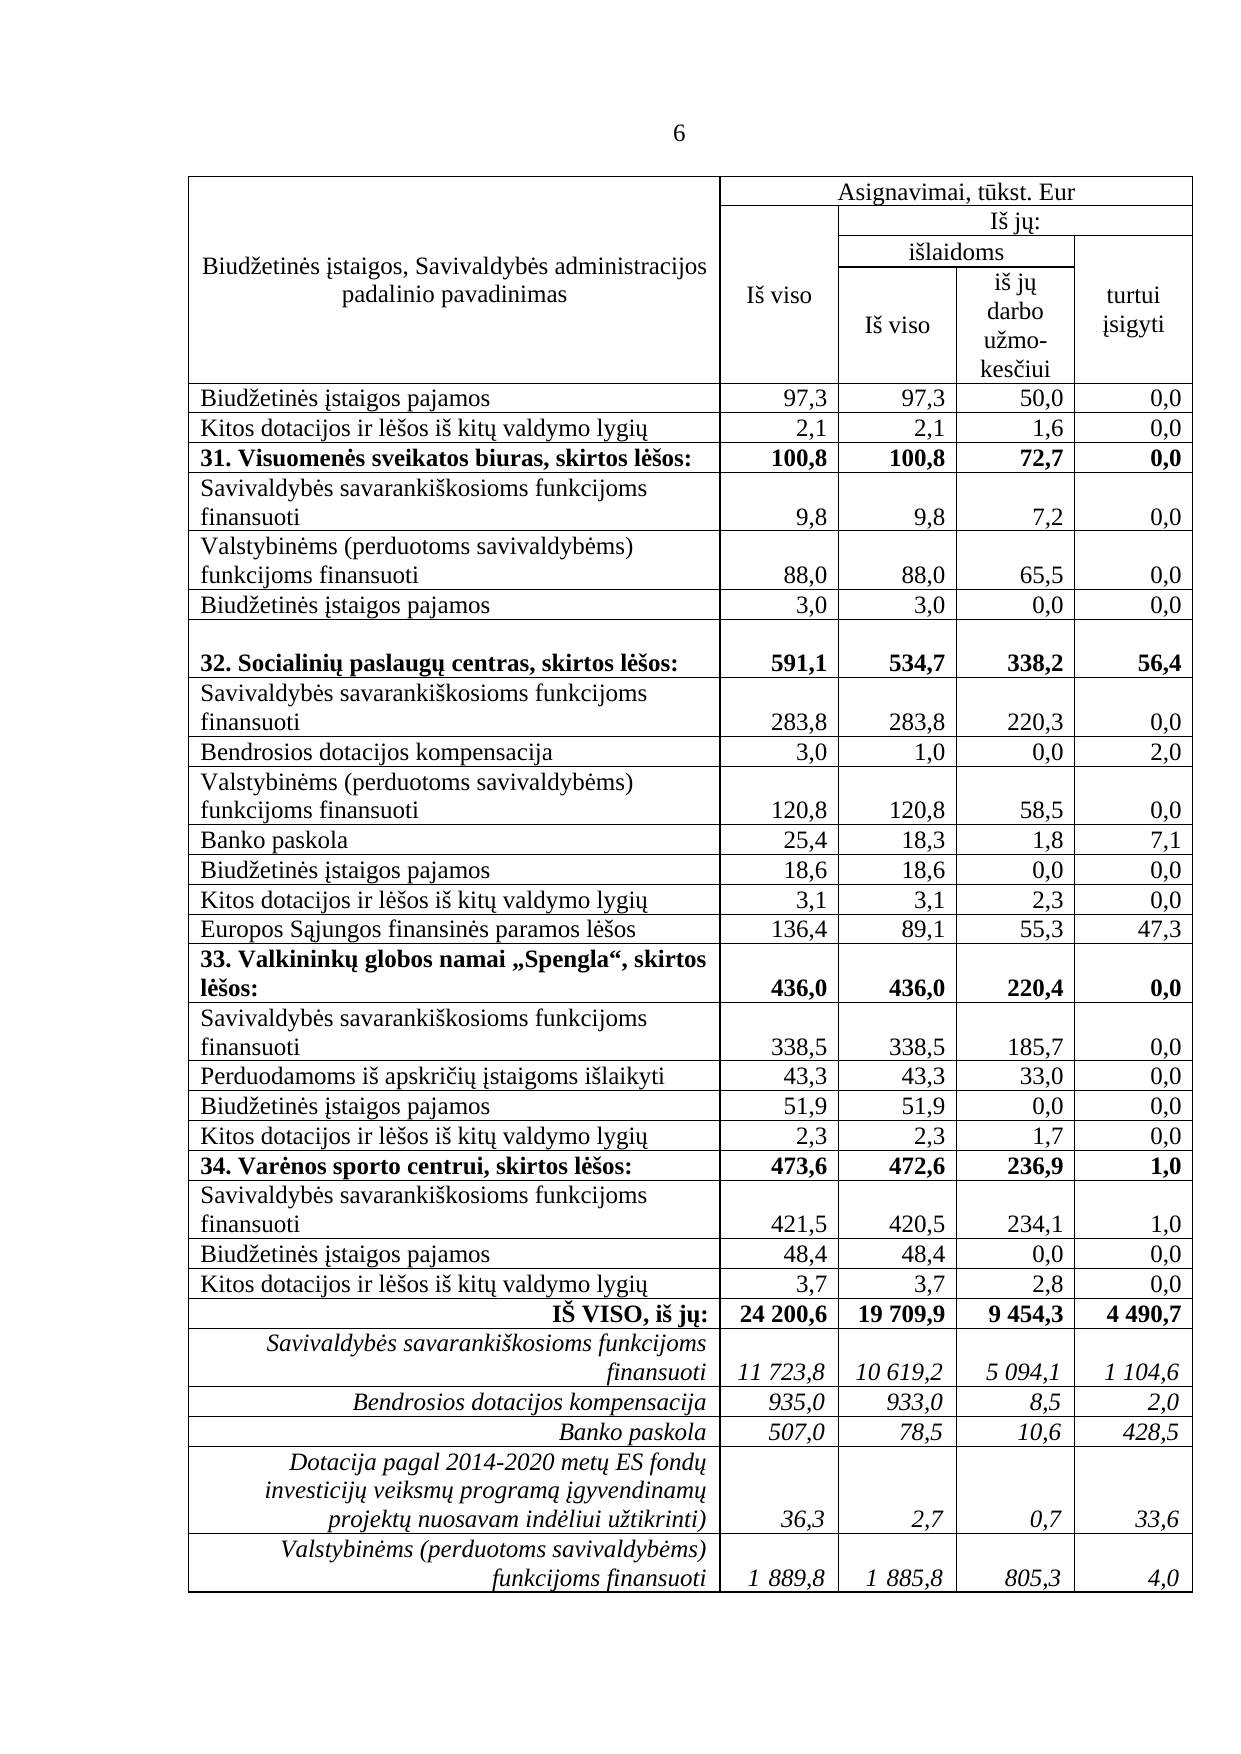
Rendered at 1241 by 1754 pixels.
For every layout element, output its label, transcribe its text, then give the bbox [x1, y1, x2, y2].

table_cell 338,5 [721, 1003, 838, 1060]
table_cell 8,5 [957, 1387, 1074, 1416]
table_cell 33. Valkininkų globos namai „Spengla“, skirtos lėšos: [189, 944, 719, 1002]
table_cell 43,3 [839, 1061, 956, 1090]
table_cell 0,0 [957, 1239, 1074, 1268]
table_cell 0,7 [957, 1447, 1074, 1533]
table_cell 0,0 [1075, 1091, 1192, 1120]
table_cell 2,3 [839, 1121, 956, 1150]
table_cell 2,8 [957, 1269, 1074, 1298]
table_cell 34. Varėnos sporto centrui, skirtos lėšos: [189, 1151, 719, 1179]
table_cell Savivaldybės savarankiškosioms funkcijoms finansuoti [189, 473, 719, 530]
table_cell 0,0 [1075, 590, 1192, 619]
table_cell 0,0 [1075, 531, 1192, 589]
table_cell turtui įsigyti [1075, 236, 1192, 382]
table_cell 51,9 [721, 1091, 838, 1120]
table_cell 1,0 [839, 737, 956, 766]
table_cell 9,8 [721, 473, 838, 530]
table_cell 18,6 [839, 855, 956, 884]
table_cell 33,6 [1075, 1447, 1192, 1533]
table_cell 11 723,8 [721, 1329, 838, 1386]
table_cell Biudžetinės įstaigos pajamos [189, 1091, 719, 1120]
table_cell 50,0 [957, 384, 1074, 412]
table_cell 473,6 [721, 1151, 838, 1179]
table_cell 100,8 [839, 443, 956, 472]
table_cell 283,8 [839, 678, 956, 736]
table_cell 24 200,6 [721, 1299, 838, 1327]
table_cell 220,3 [957, 678, 1074, 736]
table_cell 100,8 [721, 443, 838, 472]
table_cell 51,9 [839, 1091, 956, 1120]
table_cell 0,0 [957, 590, 1074, 619]
table_cell 97,3 [839, 384, 956, 412]
table_cell 0,0 [957, 1091, 1074, 1120]
table_cell 0,0 [1075, 443, 1192, 472]
table_cell 43,3 [721, 1061, 838, 1090]
table_cell 338,5 [839, 1003, 956, 1060]
table_cell 428,5 [1075, 1417, 1192, 1446]
table_cell 338,2 [957, 620, 1074, 677]
table_cell 4 490,7 [1075, 1299, 1192, 1327]
table_cell 1,0 [1075, 1151, 1192, 1179]
table_cell Biudžetinės įstaigos pajamos [189, 384, 719, 412]
table_cell 805,3 [957, 1534, 1074, 1591]
table_cell Biudžetinės įstaigos pajamos [189, 590, 719, 619]
table_cell 18,6 [721, 855, 838, 884]
table_cell 4,0 [1075, 1534, 1192, 1591]
table_cell 0,0 [1075, 1003, 1192, 1060]
table_cell 0,0 [1075, 1061, 1192, 1090]
table_cell Iš viso [721, 206, 838, 382]
table_cell 48,4 [839, 1239, 956, 1268]
table_cell Iš jų: [839, 206, 1192, 235]
table_cell 47,3 [1075, 915, 1192, 943]
table_cell 436,0 [839, 944, 956, 1002]
table_cell iš jų darbo užmo-kesčiui [957, 268, 1074, 382]
table_cell 2,7 [839, 1447, 956, 1533]
table_cell 472,6 [839, 1151, 956, 1179]
table_cell 420,5 [839, 1181, 956, 1238]
table_cell Kitos dotacijos ir lėšos iš kitų valdymo lygių [189, 1269, 719, 1298]
table_header Biudžetinės įstaigos, Savivaldybės administracijos padalinio pavadinimas [189, 177, 719, 382]
table_cell Bendrosios dotacijos kompensacija [189, 737, 719, 766]
table_cell 0,0 [1075, 1121, 1192, 1150]
table_cell 436,0 [721, 944, 838, 1002]
table_cell 935,0 [721, 1387, 838, 1416]
table_cell 0,0 [957, 737, 1074, 766]
table_cell 58,5 [957, 767, 1074, 824]
table_cell 1,8 [957, 825, 1074, 854]
table_cell 10,6 [957, 1417, 1074, 1446]
table_cell 10 619,2 [839, 1329, 956, 1386]
table_cell Bendrosios dotacijos kompensacija [189, 1387, 719, 1416]
table_cell 5 094,1 [957, 1329, 1074, 1386]
table_cell Kitos dotacijos ir lėšos iš kitų valdymo lygių [189, 1121, 719, 1150]
table_cell 220,4 [957, 944, 1074, 1002]
table_cell Valstybinėms (perduotoms savivaldybėms) funkcijoms finansuoti [189, 531, 719, 589]
table_cell 507,0 [721, 1417, 838, 1446]
table_cell 120,8 [839, 767, 956, 824]
table_cell 32. Socialinių paslaugų centras, skirtos lėšos: [189, 620, 719, 677]
table_cell 97,3 [721, 384, 838, 412]
table_cell 3,1 [839, 885, 956, 913]
table_cell IŠ VISO, iš jų: [189, 1299, 719, 1327]
table_cell Biudžetinės įstaigos pajamos [189, 855, 719, 884]
table_cell Perduodamoms iš apskričių įstaigoms išlaikyti [189, 1061, 719, 1090]
table_cell Valstybinėms (perduotoms savivaldybėms) funkcijoms finansuoti [189, 1534, 719, 1591]
table_cell Kitos dotacijos ir lėšos iš kitų valdymo lygių [189, 413, 719, 442]
table_cell 1,6 [957, 413, 1074, 442]
table_cell Iš viso [839, 268, 956, 382]
table_cell Savivaldybės savarankiškosioms funkcijoms finansuoti [189, 1181, 719, 1238]
table_cell 933,0 [839, 1387, 956, 1416]
table_cell 0,0 [1075, 885, 1192, 913]
table_cell 9,8 [839, 473, 956, 530]
table_cell 0,0 [1075, 413, 1192, 442]
table_cell 2,3 [957, 885, 1074, 913]
table_cell 88,0 [839, 531, 956, 589]
table_cell išlaidoms [839, 236, 1074, 266]
table_cell 55,3 [957, 915, 1074, 943]
table_cell 36,3 [721, 1447, 838, 1533]
table_cell 1 885,8 [839, 1534, 956, 1591]
table_cell 236,9 [957, 1151, 1074, 1179]
table_cell 0,0 [1075, 944, 1192, 1002]
table_cell 3,0 [839, 590, 956, 619]
table_cell 421,5 [721, 1181, 838, 1238]
table_cell 0,0 [1075, 767, 1192, 824]
table_cell Banko paskola [189, 1417, 719, 1446]
table_cell 18,3 [839, 825, 956, 854]
table_cell 1 889,8 [721, 1534, 838, 1591]
table_cell 283,8 [721, 678, 838, 736]
table_cell 3,0 [721, 590, 838, 619]
table_cell 48,4 [721, 1239, 838, 1268]
table_cell Valstybinėms (perduotoms savivaldybėms) funkcijoms finansuoti [189, 767, 719, 824]
table_cell 2,3 [721, 1121, 838, 1150]
table_cell Kitos dotacijos ir lėšos iš kitų valdymo lygių [189, 885, 719, 913]
table_cell 3,7 [721, 1269, 838, 1298]
table_cell Banko paskola [189, 825, 719, 854]
table_cell 0,0 [1075, 678, 1192, 736]
table_cell Dotacija pagal 2014-2020 metų ES fondų investicijų veiksmų programą įgyvendinamų projektų nuosavam indėliui užtikrinti) [189, 1447, 719, 1533]
table_cell 1,0 [1075, 1181, 1192, 1238]
table_cell Savivaldybės savarankiškosioms funkcijoms finansuoti [189, 1003, 719, 1060]
table_cell 19 709,9 [839, 1299, 956, 1327]
table_cell 234,1 [957, 1181, 1074, 1238]
table_cell 7,2 [957, 473, 1074, 530]
table_cell 89,1 [839, 915, 956, 943]
table_cell 1,7 [957, 1121, 1074, 1150]
table_cell Savivaldybės savarankiškosioms funkcijoms finansuoti [189, 678, 719, 736]
table_cell 0,0 [1075, 1269, 1192, 1298]
table_cell 88,0 [721, 531, 838, 589]
table_cell 78,5 [839, 1417, 956, 1446]
table_cell 2,0 [1075, 1387, 1192, 1416]
table_cell 0,0 [1075, 1239, 1192, 1268]
table_cell 185,7 [957, 1003, 1074, 1060]
table_cell 0,0 [957, 855, 1074, 884]
table_cell 56,4 [1075, 620, 1192, 677]
table_cell Europos Sąjungos finansinės paramos lėšos [189, 915, 719, 943]
table_cell 0,0 [1075, 473, 1192, 530]
table_cell 31. Visuomenės sveikatos biuras, skirtos lėšos: [189, 443, 719, 472]
table_header Asignavimai, tūkst. Eur [721, 177, 1192, 205]
table_cell 1 104,6 [1075, 1329, 1192, 1386]
table_cell 25,4 [721, 825, 838, 854]
table_cell 72,7 [957, 443, 1074, 472]
table_cell 3,7 [839, 1269, 956, 1298]
table_cell 0,0 [1075, 855, 1192, 884]
table_cell Savivaldybės savarankiškosioms funkcijoms finansuoti [189, 1329, 719, 1386]
table_cell 534,7 [839, 620, 956, 677]
table_cell 120,8 [721, 767, 838, 824]
table_cell 136,4 [721, 915, 838, 943]
table_cell 2,1 [721, 413, 838, 442]
table_cell 2,1 [839, 413, 956, 442]
table_cell 0,0 [1075, 384, 1192, 412]
table_cell 2,0 [1075, 737, 1192, 766]
table_cell 65,5 [957, 531, 1074, 589]
table_cell 33,0 [957, 1061, 1074, 1090]
table_cell 9 454,3 [957, 1299, 1074, 1327]
table_cell Biudžetinės įstaigos pajamos [189, 1239, 719, 1268]
table_cell 591,1 [721, 620, 838, 677]
table_cell 3,0 [721, 737, 838, 766]
table_cell 3,1 [721, 885, 838, 913]
table_cell 7,1 [1075, 825, 1192, 854]
